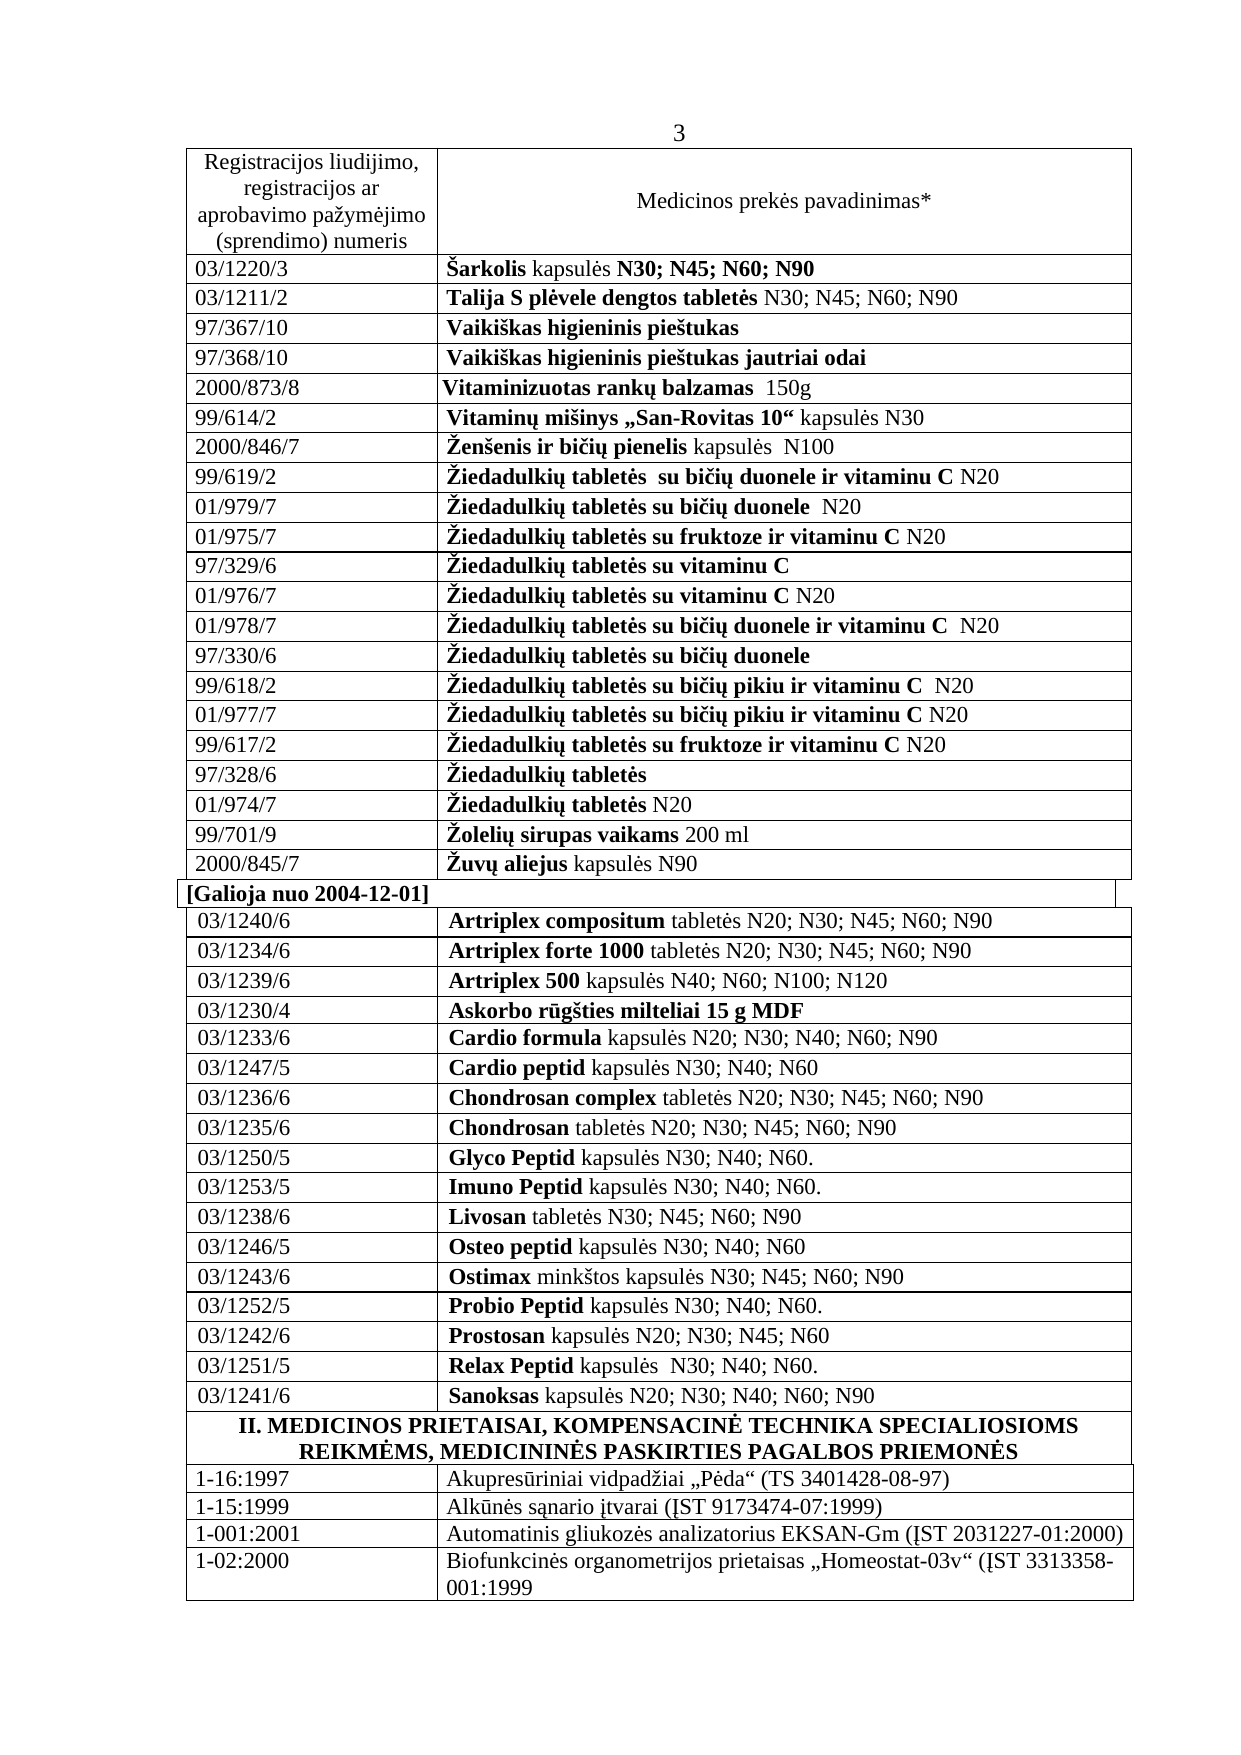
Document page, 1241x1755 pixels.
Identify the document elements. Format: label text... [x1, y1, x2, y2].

table_cell 97/329/6 [187, 553, 437, 581]
table_cell Osteo peptid kapsulės N30; N40; N60 [438, 1233, 1131, 1262]
table_cell Žiedadulkių tabletės su bičių duonele ir vitaminu C N20 [438, 463, 1131, 492]
table_cell Ostimax minkštos kapsulės N30; N45; N60; N90 [438, 1263, 1131, 1291]
table_cell 97/368/10 [187, 344, 437, 373]
table_cell Šarkolis kapsulės N30; N45; N60; N90 [438, 255, 1131, 283]
table_cell [177, 283, 186, 313]
table_cell [177, 1113, 186, 1142]
table_cell Ženšenis ir bičių pienelis kapsulės N100 [438, 433, 1131, 462]
table_cell Biofunkcinės organometrijos prietaisas „Homeostat-03v“ (ĮST 3313358-001:1999 [438, 1548, 1133, 1600]
table_cell [177, 996, 186, 1023]
table_cell Vitaminų mišinys „San-Rovitas 10“ kapsulės N30 [438, 404, 1131, 432]
table_cell II. Medicinos prietaisai, kompensacinė technika specialiosioms reikmėms, medicininės paskirties pagalbos priemonės [187, 1412, 1131, 1464]
table_cell 2000/873/8 [187, 374, 437, 402]
table_cell 03/1253/5 [187, 1173, 437, 1202]
table_cell 03/1233/6 [187, 1024, 437, 1053]
table_cell Glyco Peptid kapsulės N30; N40; N60. [438, 1144, 1131, 1172]
table_cell 03/1234/6 [187, 938, 437, 966]
table_cell [177, 1143, 186, 1172]
table_cell [177, 432, 186, 462]
table_cell [177, 1053, 186, 1083]
table_cell Žiedadulkių tabletės su fruktoze ir vitaminu C N20 [438, 523, 1131, 551]
table_cell [177, 462, 186, 492]
table_cell [177, 1547, 186, 1600]
table_cell 03/1252/5 [187, 1293, 437, 1321]
table_cell 03/1247/5 [187, 1054, 437, 1083]
table_cell [177, 1291, 186, 1321]
table_cell [177, 730, 186, 760]
table_cell 99/701/9 [187, 821, 437, 849]
table_cell [177, 1202, 186, 1232]
table_cell 03/1236/6 [187, 1084, 437, 1113]
table_cell 01/976/7 [187, 582, 437, 611]
table_cell 03/1241/6 [187, 1382, 437, 1411]
table_cell [177, 522, 186, 551]
table_cell Vaikiškas higieninis pieštukas [438, 314, 1131, 343]
table_cell 01/975/7 [187, 523, 437, 551]
table_cell Žiedadulkių tabletės su bičių duonele ir vitaminu C N20 [438, 612, 1131, 641]
table_cell [177, 1411, 186, 1464]
table_cell Relax Peptid kapsulės N30; N40; N60. [438, 1352, 1131, 1381]
table_cell [177, 966, 186, 996]
table_cell Žiedadulkių tabletės su bičių duonele N20 [438, 493, 1131, 522]
table_cell Žiedadulkių tabletės su vitaminu C [438, 553, 1131, 581]
table_cell 03/1211/2 [187, 284, 437, 313]
table_cell Automatinis gliukozės analizatorius EKSAN-Gm (ĮST 2031227-01:2000) [438, 1520, 1133, 1547]
table_cell Akupresūriniai vidpadžiai „Pėda“ (TS 3401428-08-97) [438, 1465, 1133, 1492]
table_cell [177, 1519, 186, 1547]
table_cell 01/977/7 [187, 701, 437, 730]
table_cell [177, 908, 186, 936]
table_cell [177, 1351, 186, 1381]
table_cell Žiedadulkių tabletės su fruktoze ir vitaminu C N20 [438, 731, 1131, 760]
table_cell 03/1242/6 [187, 1322, 437, 1351]
table_cell [177, 760, 186, 790]
table_cell Cardio formula kapsulės N20; N30; N40; N60; N90 [438, 1024, 1131, 1053]
table_cell Sanoksas kapsulės N20; N30; N40; N60; N90 [438, 1382, 1131, 1411]
table_cell 03/1251/5 [187, 1352, 437, 1381]
table_cell Artriplex compositum tabletės N20; N30; N45; N60; N90 [438, 908, 1131, 936]
table_cell 97/367/10 [187, 314, 437, 343]
table_cell [177, 641, 186, 671]
table_cell [177, 790, 186, 819]
table_cell Probio Peptid kapsulės N30; N40; N60. [438, 1293, 1131, 1321]
table_cell 03/1246/5 [187, 1233, 437, 1262]
table_cell Žolelių sirupas vaikams 200 ml [438, 821, 1131, 849]
table_cell [177, 671, 186, 700]
table_cell [Galioja nuo 2004-12-01] [178, 880, 1115, 907]
table_cell 01/979/7 [187, 493, 437, 522]
table_cell 1-02:2000 [187, 1548, 437, 1600]
table_cell [177, 403, 186, 432]
table_cell [177, 551, 186, 581]
table_cell 03/1240/6 [187, 908, 437, 936]
table_cell Imuno Peptid kapsulės N30; N40; N60. [438, 1173, 1131, 1202]
table_cell [177, 700, 186, 730]
table_cell [177, 1232, 186, 1262]
table_cell [177, 254, 186, 283]
table_cell Askorbo rūgšties milteliai 15 g MDF [438, 997, 1131, 1023]
table_cell [177, 936, 186, 966]
table_cell Prostosan kapsulės N20; N30; N45; N60 [438, 1322, 1131, 1351]
table_cell Žiedadulkių tabletės su vitaminu C N20 [438, 582, 1131, 611]
table_cell 03/1235/6 [187, 1114, 437, 1142]
table_cell 99/618/2 [187, 672, 437, 700]
table_cell [177, 313, 186, 343]
table_cell 01/974/7 [187, 791, 437, 819]
table_cell [177, 1083, 186, 1113]
table_cell [177, 1321, 186, 1351]
table_cell 2000/845/7 [187, 850, 437, 879]
table_cell 99/614/2 [187, 404, 437, 432]
table_header Medicinos prekės pavadinimas* [438, 149, 1131, 253]
table_cell Artriplex 500 kapsulės N40; N60; N100; N120 [438, 967, 1131, 996]
table_cell [177, 581, 186, 611]
table_cell [177, 492, 186, 522]
table_cell Žiedadulkių tabletės su bičių pikiu ir vitaminu C N20 [438, 672, 1131, 700]
table_cell [177, 1492, 186, 1519]
table_cell Žiedadulkių tabletės N20 [438, 791, 1131, 819]
table_cell 99/617/2 [187, 731, 437, 760]
table_cell 97/330/6 [187, 642, 437, 671]
table_cell 97/328/6 [187, 761, 437, 790]
table_cell [177, 343, 186, 373]
table_cell [177, 1023, 186, 1053]
table_cell 01/978/7 [187, 612, 437, 641]
table_cell [177, 1464, 186, 1492]
table_cell 03/1250/5 [187, 1144, 437, 1172]
table_cell Artriplex forte 1000 tabletės N20; N30; N45; N60; N90 [438, 938, 1131, 966]
table_cell 03/1220/3 [187, 255, 437, 283]
table_cell Chondrosan tabletės N20; N30; N45; N60; N90 [438, 1114, 1131, 1142]
table_cell Chondrosan complex tabletės N20; N30; N45; N60; N90 [438, 1084, 1131, 1113]
table_cell Žiedadulkių tabletės su bičių pikiu ir vitaminu C N20 [438, 701, 1131, 730]
table_cell 1-15:1999 [187, 1493, 437, 1519]
table_cell 1-16:1997 [187, 1465, 437, 1492]
table_cell [177, 820, 186, 849]
table_cell [177, 849, 186, 879]
table_cell 99/619/2 [187, 463, 437, 492]
table_cell [177, 1262, 186, 1291]
table_cell Talija S plėvele dengtos tabletės N30; N45; N60; N90 [438, 284, 1131, 313]
table_cell 03/1243/6 [187, 1263, 437, 1291]
table_cell [177, 373, 186, 402]
table_cell Žuvų aliejus kapsulės N90 [438, 850, 1131, 879]
table_cell Alkūnės sąnario įtvarai (ĮST 9173474-07:1999) [438, 1493, 1133, 1519]
table_cell 2000/846/7 [187, 433, 437, 462]
table_header [177, 148, 186, 253]
table_cell Vaikiškas higieninis pieštukas jautriai odai [438, 344, 1131, 373]
table_cell 1-001:2001 [187, 1520, 437, 1547]
table_cell 03/1230/4 [187, 997, 437, 1023]
table_cell [177, 1172, 186, 1202]
table_header Registracijos liudijimo, registracijos ar aprobavimo pažymėjimo (sprendimo) numeris [187, 149, 437, 253]
table_cell 03/1239/6 [187, 967, 437, 996]
table_cell [177, 611, 186, 641]
table_cell Cardio peptid kapsulės N30; N40; N60 [438, 1054, 1131, 1083]
table_cell Livosan tabletės N30; N45; N60; N90 [438, 1203, 1131, 1232]
table_cell Žiedadulkių tabletės su bičių duonele [438, 642, 1131, 671]
table_cell Žiedadulkių tabletės [438, 761, 1131, 790]
table_cell 03/1238/6 [187, 1203, 437, 1232]
table_cell [177, 1381, 186, 1411]
table_cell [1116, 880, 1131, 907]
table_cell Vitaminizuotas rankų balzamas 150g [438, 374, 1131, 402]
